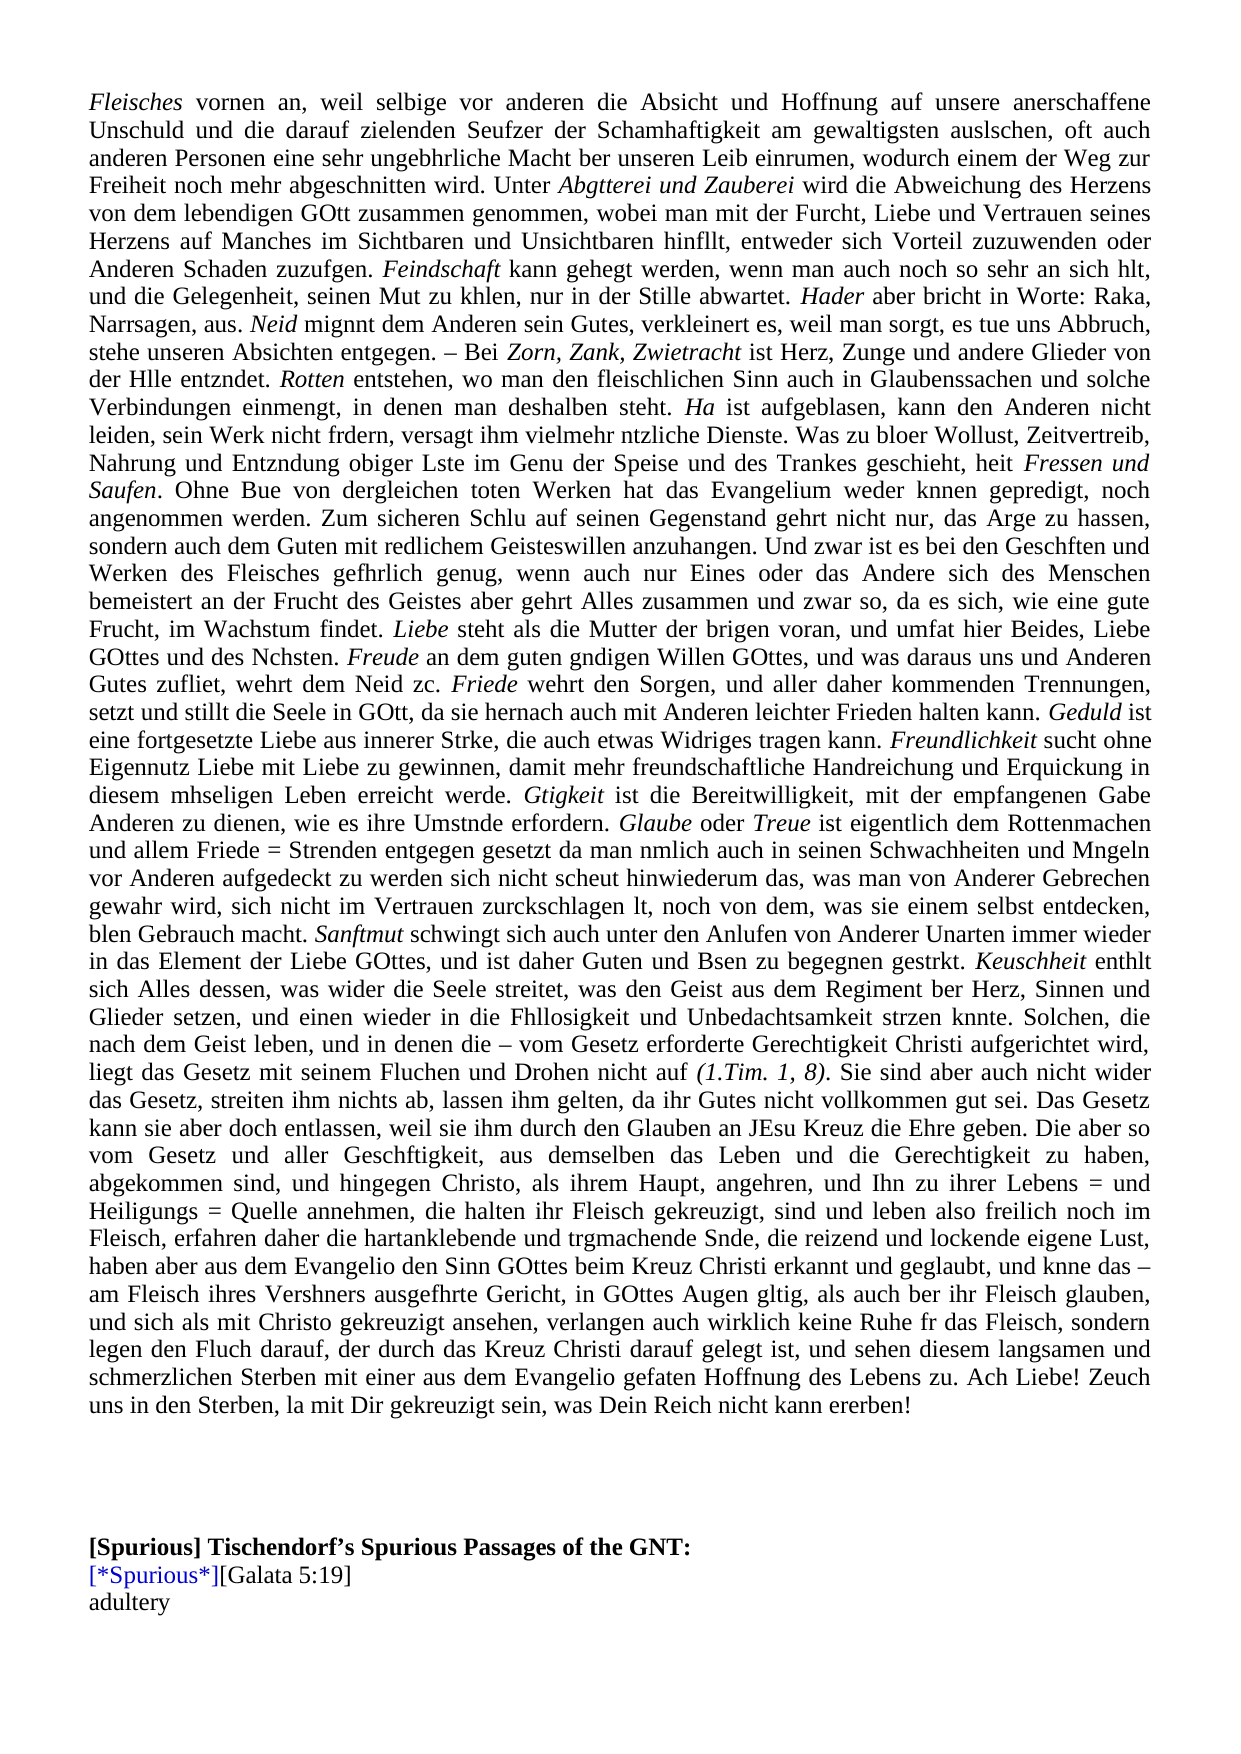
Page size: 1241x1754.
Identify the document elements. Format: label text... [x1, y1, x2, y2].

text Fleisches vornen an, weil selbige vor anderen die Absicht und Hoffnung auf unsere anerschaffene Unschuld und die darauf zielenden Seufzer der Schamhaftigkeit am gewaltigsten auslschen, oft auch anderen Personen eine sehr ungebhrliche Macht ber unseren Leib einrumen, wodurch einem der Weg zur Freiheit noch mehr abgeschnitten wird. Unter Abgtterei und Zauberei wird die Abweichung des Herzens von dem lebendigen GOtt zusammen genommen, wobei man mit der Furcht, Liebe und Vertrauen seines Herzens auf Manches im Sichtbaren und Unsichtbaren hinfllt, entweder sich Vorteil zuzuwenden oder Anderen Schaden zuzufgen. Feindschaft kann gehegt werden, wenn man auch noch so sehr an sich hlt, und die Gelegenheit, seinen Mut zu khlen, nur in der Stille abwartet. Hader aber bricht in Worte: Raka, Narrsagen, aus. Neid mignnt dem Anderen sein Gutes, verkleinert es, weil man sorgt, es tue uns Abbruch, stehe unseren Absichten entgegen. – Bei Zorn, Zank, Zwietracht ist Herz, Zunge und andere Glieder von der Hlle entzndet. Rotten entstehen, wo man den fleischlichen Sinn auch in Glaubenssachen und solche Verbindungen einmengt, in denen man deshalben steht. Ha ist aufgeblasen, kann den Anderen nicht leiden, sein Werk nicht frdern, versagt ihm vielmehr ntzliche Dienste. Was zu bloer Wollust, Zeitvertreib, Nahrung und Entzndung obiger Lste im Genu der Speise und des Trankes geschieht, heit Fressen und Saufen. Ohne Bue von dergleichen toten Werken hat das Evangelium weder knnen gepredigt, noch angenommen werden. Zum sicheren Schlu auf seinen Gegenstand gehrt nicht nur, das Arge zu hassen, sondern auch dem Guten mit redlichem Geisteswillen anzuhangen. Und zwar ist es bei den Geschften und Werken des Fleisches gefhrlich genug, wenn auch nur Eines oder das Andere sich des Menschen bemeistert an der Frucht des Geistes aber gehrt Alles zusammen und zwar so, da es sich, wie eine gute Frucht, im Wachstum findet. Liebe steht als die Mutter der brigen voran, und umfat hier Beides, Liebe GOttes und des Nchsten. Freude an dem guten gndigen Willen GOttes, und was daraus uns und Anderen Gutes zufliet, wehrt dem Neid zc. Friede wehrt den Sorgen, und aller daher kommenden Trennungen, setzt und stillt die Seele in GOtt, da sie hernach auch mit Anderen leichter Frieden halten kann. Geduld ist eine fortgesetzte Liebe aus innerer Strke, die auch etwas Widriges tragen kann. Freundlichkeit sucht ohne Eigennutz Liebe mit Liebe zu gewinnen, damit mehr freundschaftliche Handreichung und Erquickung in diesem mhseligen Leben erreicht werde. Gtigkeit ist die Bereitwilligkeit, mit der empfangenen Gabe Anderen zu dienen, wie es ihre Umstnde erfordern. Glaube oder Treue ist eigentlich dem Rottenmachen und allem Friede = Strenden entgegen gesetzt da man nmlich auch in seinen Schwachheiten und Mngeln vor Anderen aufgedeckt zu werden sich nicht scheut hinwiederum das, was man von Anderer Gebrechen gewahr wird, sich nicht im Vertrauen zurckschlagen lt, noch von dem, was sie einem selbst entdecken, blen Gebrauch macht. Sanftmut schwingt sich auch unter den Anlufen von Anderer Unarten immer wieder in das Element der Liebe GOttes, und ist daher Guten und Bsen zu begegnen gestrkt. Keuschheit enthlt sich Alles dessen, was wider die Seele streitet, was den Geist aus dem Regiment ber Herz, Sinnen und Glieder setzen, und einen wieder in die Fhllosigkeit und Unbedachtsamkeit strzen knnte. Solchen, die nach dem Geist leben, und in denen die – vom Gesetz erforderte Gerechtigkeit Christi aufgerichtet wird, liegt das Gesetz mit seinem Fluchen und Drohen nicht auf (1.Tim. 1, 8). Sie sind aber auch nicht wider das Gesetz, streiten ihm nichts ab, lassen ihm gelten, da ihr Gutes nicht vollkommen gut sei. Das Gesetz kann sie aber doch entlassen, weil sie ihm durch den Glauben an JEsu Kreuz die Ehre geben. Die aber so vom Gesetz und aller Geschftigkeit, aus demselben das Leben und die Gerechtigkeit zu haben, abgekommen sind, und hingegen Christo, als ihrem Haupt, angehren, und Ihn zu ihrer Lebens = und Heiligungs = Quelle annehmen, die halten ihr Fleisch gekreuzigt, sind und leben also freilich noch im Fleisch, erfahren daher die hartanklebende und trgmachende Snde, die reizend und lockende eigene Lust, haben aber aus dem Evangelio den Sinn GOttes beim Kreuz Christi erkannt und geglaubt, und knne das – am Fleisch ihres Vershners ausgefhrte Gericht, in GOttes Augen gltig, als auch ber ihr Fleisch glauben, und sich als mit Christo gekreuzigt ansehen, verlangen auch wirklich keine Ruhe fr das Fleisch, sondern legen den Fluch darauf, der durch das Kreuz Christi darauf gelegt ist, und sehen diesem langsamen und schmerzlichen Sterben mit einer aus dem Evangelio gefaten Hoffnung des Lebens zu. Ach Liebe! Zeuch uns in den Sterben, la mit Dir gekreuzigt sein, was Dein Reich nicht kann ererben! [88, 88, 1152, 1474]
text [*Spurious*][Galata 5:19] adultery [88, 1561, 1152, 1616]
text [Spurious] Tischendorf’s Spurious Passages of the GNT: [88, 1533, 1152, 1561]
